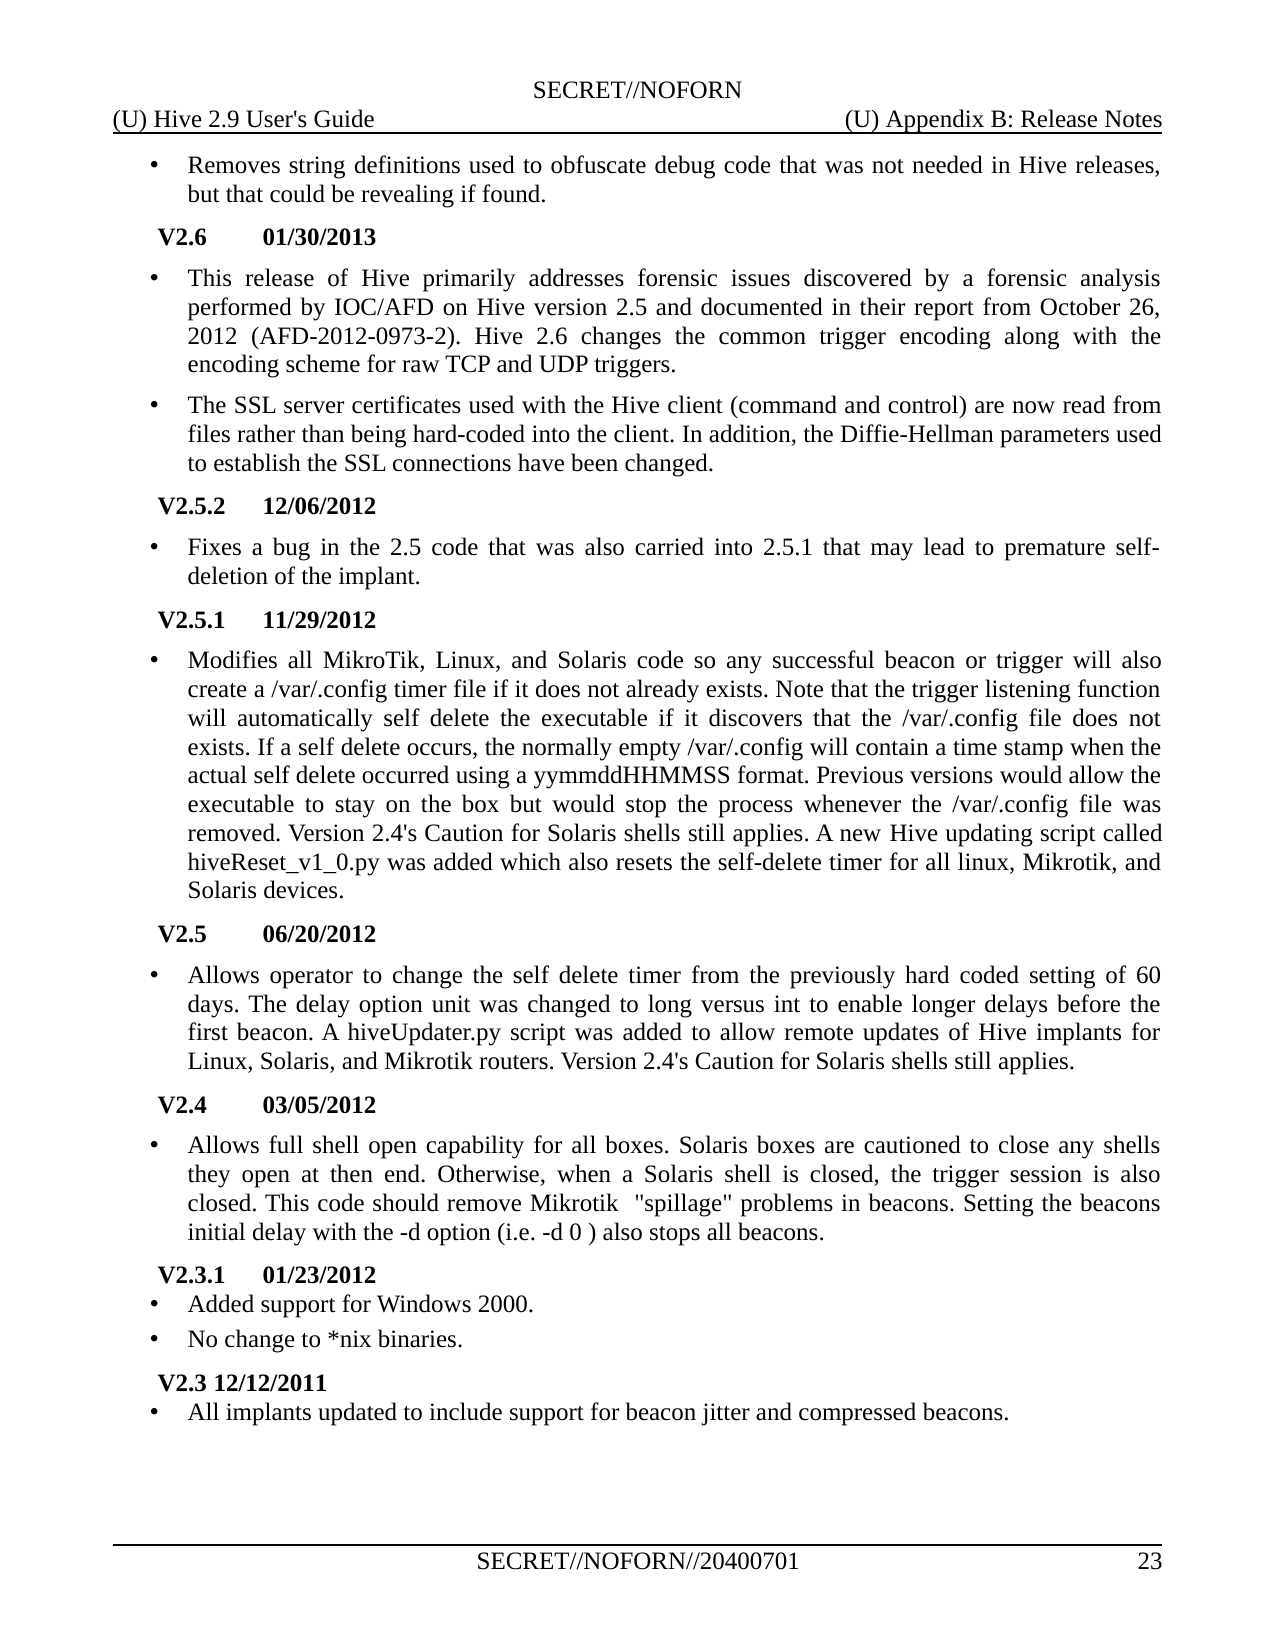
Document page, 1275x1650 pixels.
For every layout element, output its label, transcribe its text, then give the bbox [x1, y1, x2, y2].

list The SSL server certificates used with the Hive client (command and control) are now read from files rather than being hard-coded into the client. In addition, the Diffie-Hellman parameters used to establish the SSL connections have been changed. [150, 390, 1162, 476]
list All implants updated to include support for beacon jitter and compressed beacons. [150, 1397, 1162, 1425]
list Modifies all MikroTik, Linux, and Solaris code so any successful beacon or trigger will also create a /var/.config timer file if it does not already exists. Note that the trigger listening function will automatically self delete the executable if it discovers that the /var/.config file does not exists. If a self delete occurs, the normally empty /var/.config will contain a time stamp when the actual self delete occurred using a yymmddHHMMSS format. Previous versions would allow the executable to stay on the box but would stop the process whenever the /var/.config file was removed. Version 2.4's Caution for Solaris shells still applies. A new Hive updating script called hiveReset_v1_0.py was added which also resets the self-delete timer for all linux, Mikrotik, and Solaris devices. [150, 645, 1162, 904]
list Allows full shell open capability for all boxes. Solaris boxes are cautioned to close any shells they open at then end. Otherwise, when a Solaris shell is closed, the trigger session is also closed. This code should remove Mikrotik "spillage" problems in beacons. Setting the beacons initial delay with the -d option (i.e. -d 0 ) also stops all beacons. [150, 1131, 1162, 1246]
subtitle V2.3.1 01/23/2012 [157, 1261, 1162, 1289]
list Added support for Windows 2000. [150, 1289, 1162, 1318]
list Fixes a bug in the 2.5 code that was also carried into 2.5.1 that may lead to premature self-deletion of the implant. [150, 532, 1162, 590]
subtitle V2.6 01/30/2013 [157, 222, 1162, 251]
list This release of Hive primarily addresses forensic issues discovered by a forensic analysis performed by IOC/AFD on Hive version 2.5 and documented in their report from October 26, 2012 (AFD-2012-0973-2). Hive 2.6 changes the common trigger encoding along with the encoding scheme for raw TCP and UDP triggers. [150, 263, 1162, 378]
list Removes string definitions used to obfuscate debug code that was not needed in Hive releases, but that could be revealing if found. [150, 150, 1162, 207]
subtitle V2.5.2 12/06/2012 [157, 491, 1162, 520]
list No change to *nix binaries. [150, 1324, 1162, 1353]
subtitle V2.3 12/12/2011 [157, 1368, 1162, 1397]
subtitle V2.5 06/20/2012 [157, 919, 1162, 948]
subtitle V2.5.1 11/29/2012 [157, 605, 1162, 633]
list Allows operator to change the self delete timer from the previously hard coded setting of 60 days. The delay option unit was changed to long versus int to enable longer delays before the first beacon. A hiveUpdater.py script was added to allow remote updates of Hive implants for Linux, Solaris, and Mikrotik routers. Version 2.4's Caution for Solaris shells still applies. [150, 960, 1162, 1075]
subtitle V2.4 03/05/2012 [157, 1090, 1162, 1119]
